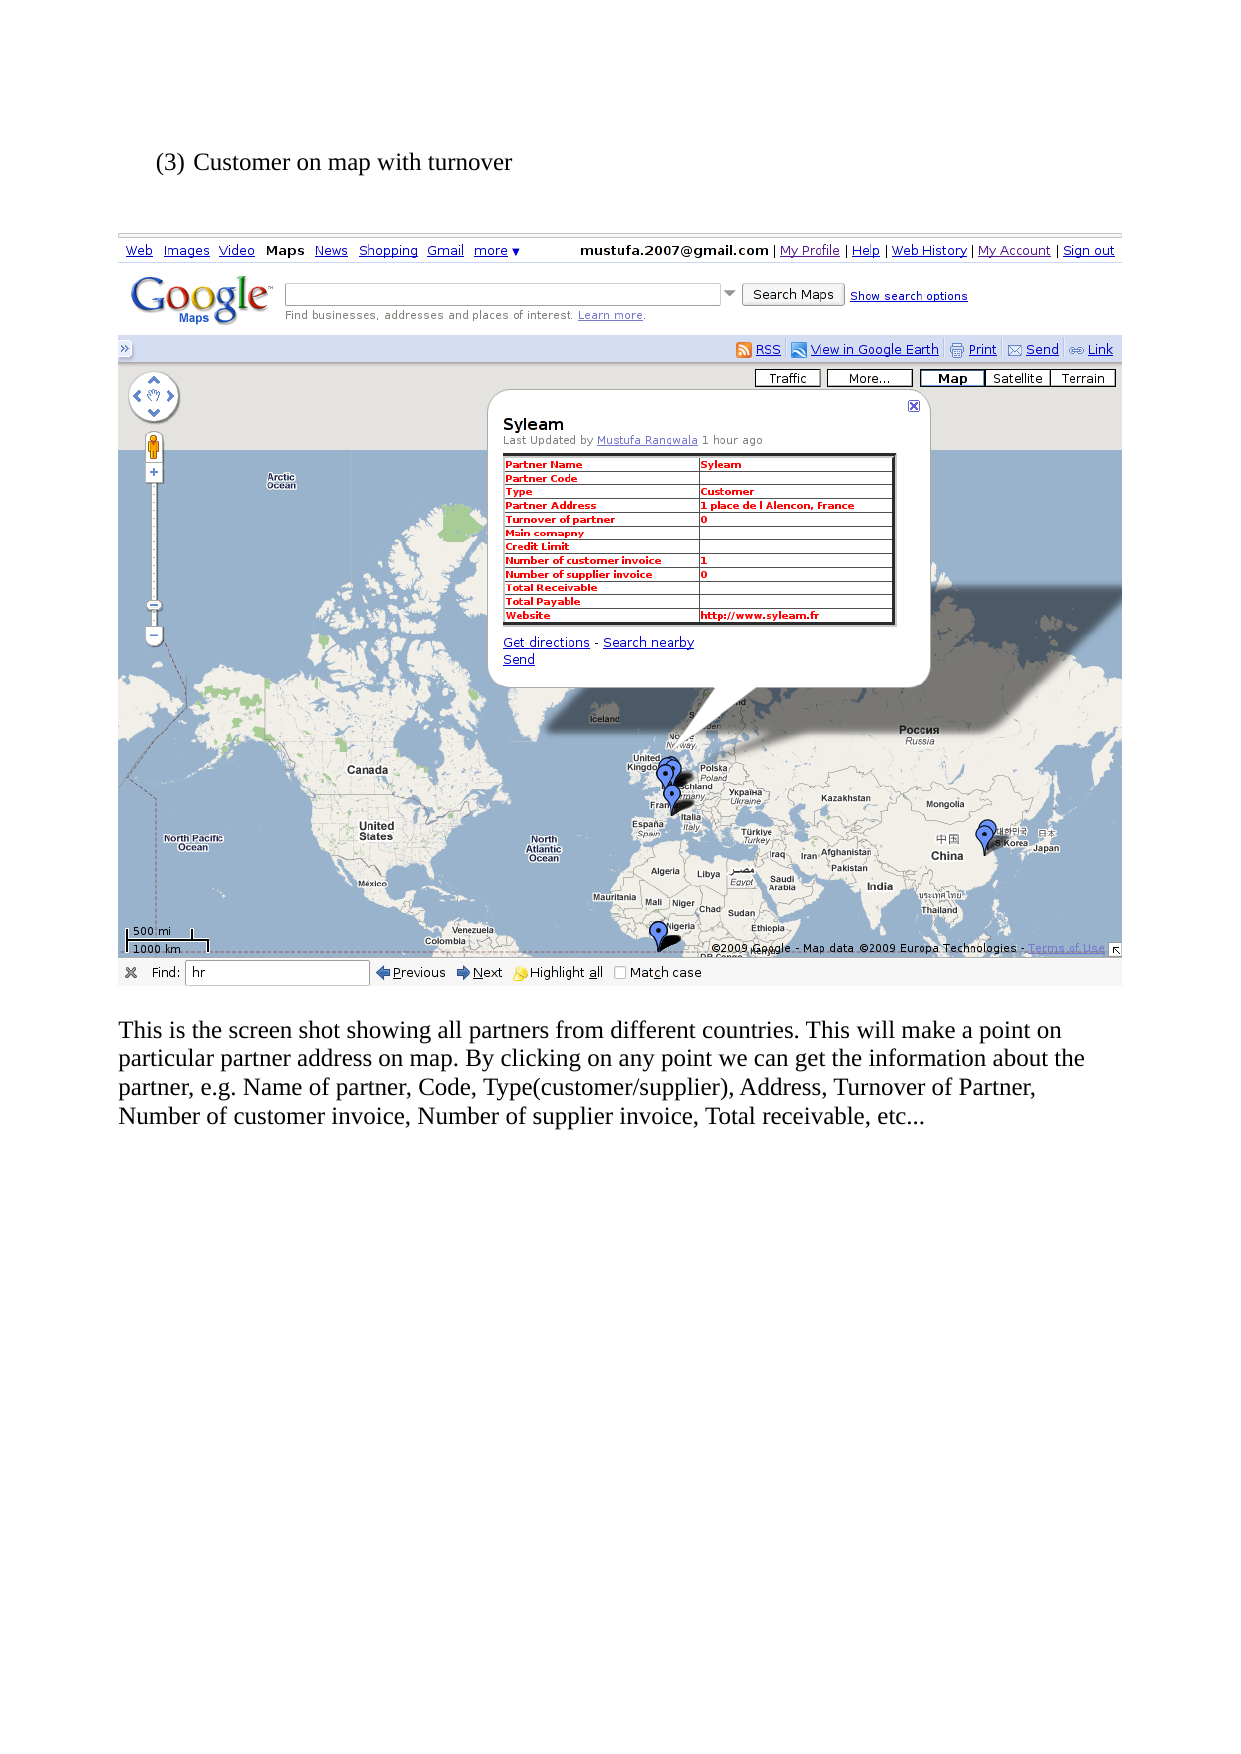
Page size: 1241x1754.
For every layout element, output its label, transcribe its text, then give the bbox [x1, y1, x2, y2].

picture [118, 233, 1122, 986]
text This is the screen shot showing all partners from different countries. This will make a point on particular partner address on map. By clicking on any point we can get the information about the partner, e.g. Name of partner, Code, Type(customer/supplier), Address, Turnover of Partner, Number of customer invoice, Number of supplier invoice, Total receivable, etc... [118, 1015, 1122, 1130]
list Customer on map with turnover [156, 147, 1122, 176]
